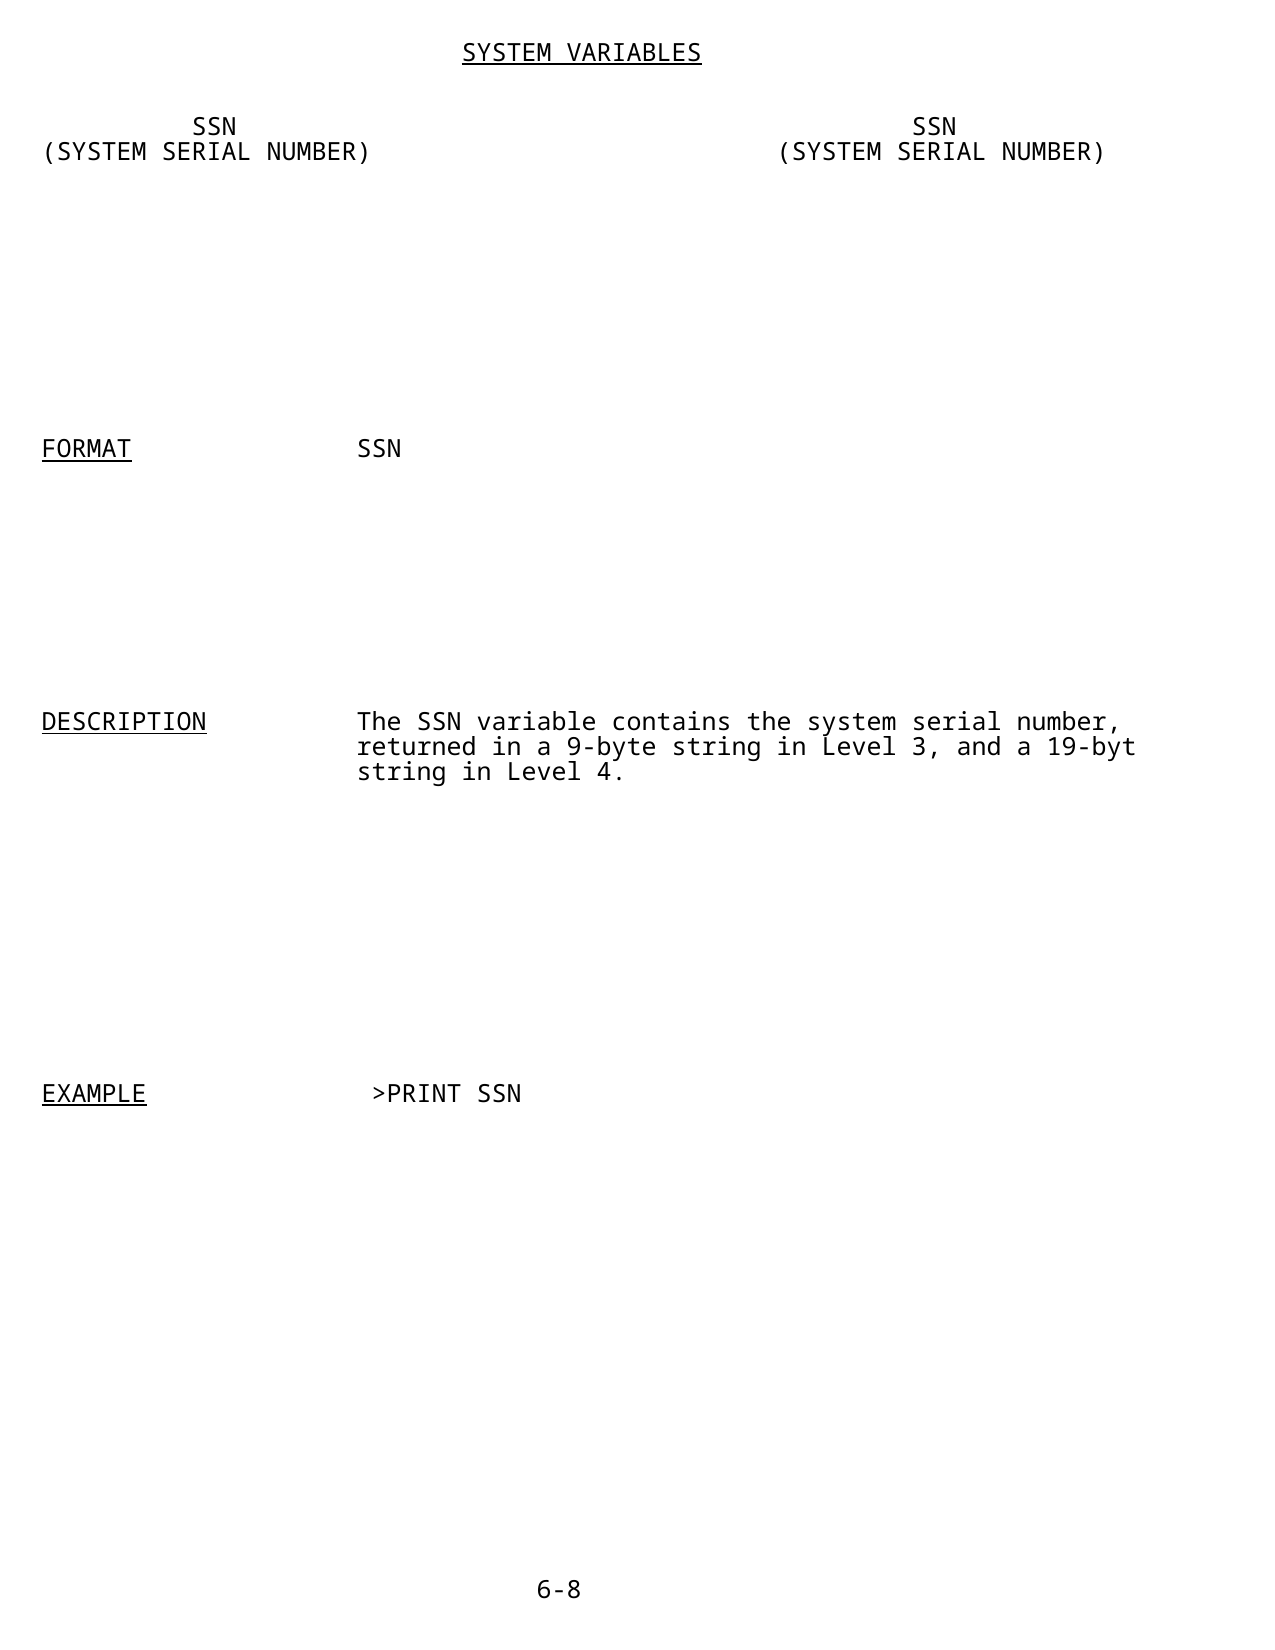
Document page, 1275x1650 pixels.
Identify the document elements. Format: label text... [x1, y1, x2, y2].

text DESCRIPTION The SSN variable contains the system serial number, [41, 711, 1234, 736]
text string in Level 4. [41, 760, 1234, 785]
text SSN SSN [41, 116, 1234, 141]
text FORMAT SSN [41, 438, 1234, 463]
text (SYSTEM SERIAL NUMBER) (SYSTEM SERIAL NUMBER) [41, 141, 1234, 165]
text returned in a 9-byte string in Level 3, and a 19-byt [41, 736, 1234, 760]
text EXAMPLE >PRINT SSN [41, 1083, 1234, 1107]
text 6-8 [41, 1578, 1234, 1603]
text SYSTEM VARIABLES [41, 41, 1234, 66]
